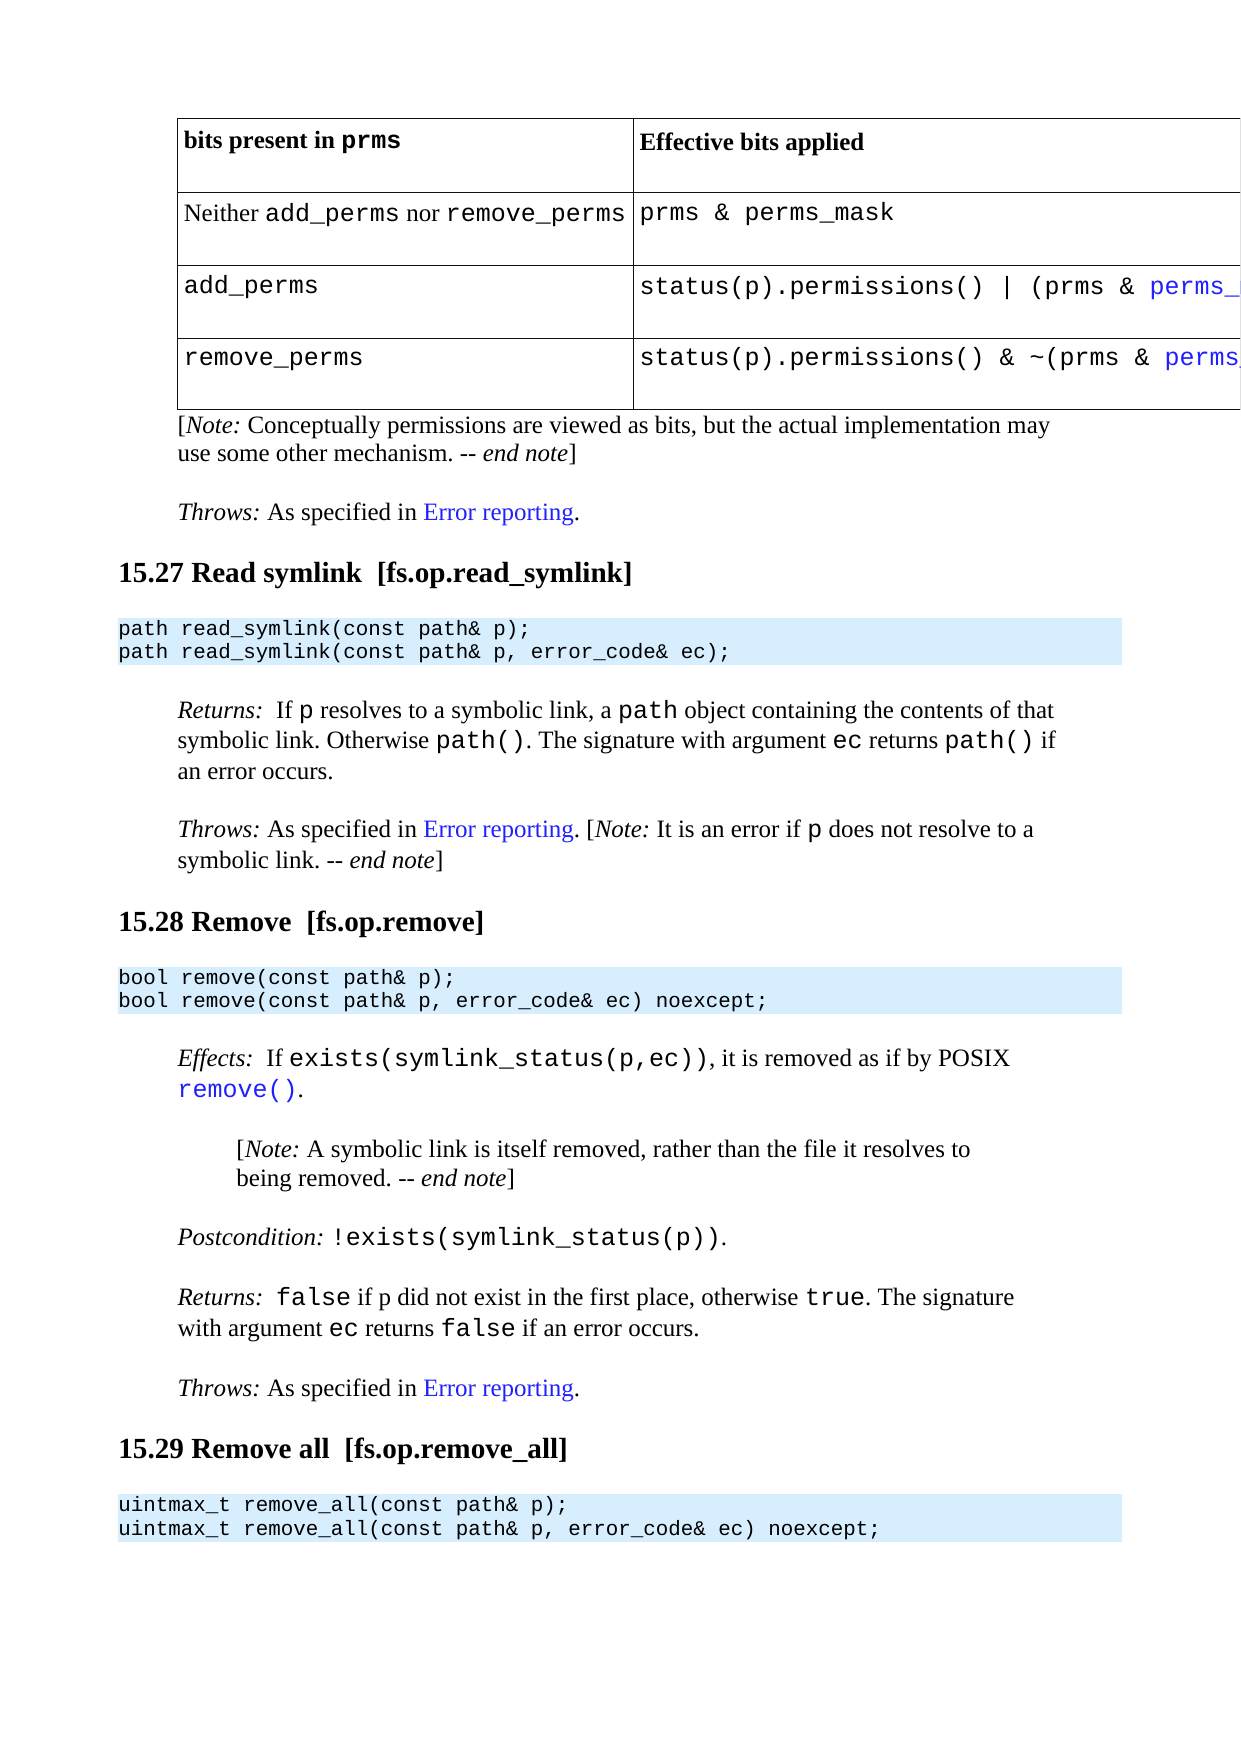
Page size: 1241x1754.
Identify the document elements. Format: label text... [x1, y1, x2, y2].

text bool remove(const path& p); [118, 967, 1122, 990]
subtitle 15.27 Read symlink [fs.op.read_symlink] [118, 555, 1122, 588]
text Throws: As specified in Error reporting. [177, 1373, 1063, 1402]
text Postcondition: !exists(symlink_status(p)). [177, 1222, 1063, 1252]
text uintmax_t remove_all(const path& p); [118, 1494, 1122, 1518]
text Throws: As specified in Error reporting. [177, 497, 1063, 525]
text Returns: false if p did not exist in the first place, otherwise true. The signature with argument ec returns false if an error occurs. [177, 1282, 1063, 1343]
text Returns: If p resolves to a symbolic link, a path object containing the contents of that symbolic link. Otherwise path(). The signature with argument ec returns path() if an error occurs. [177, 695, 1063, 785]
table_header Effective bits applied [634, 119, 1240, 192]
table_header bits present in prms [178, 119, 633, 192]
table_cell remove_perms [178, 339, 633, 408]
text path read_symlink(const path& p, error_code& ec); [118, 642, 1122, 665]
text bool remove(const path& p, error_code& ec) noexcept; [118, 990, 1122, 1014]
text Effects: If exists(symlink_status(p,ec)), it is removed as if by POSIX remove(). [177, 1043, 1063, 1105]
text [Note: Conceptually permissions are viewed as bits, but the actual implementation may use some other mechanism. -- end note] [177, 410, 1063, 467]
table_cell Neither add_perms nor remove_perms [178, 193, 633, 265]
table_cell status(p).permissions() | (prms & perms_mask) [634, 266, 1240, 338]
text uintmax_t remove_all(const path& p, error_code& ec) noexcept; [118, 1518, 1122, 1542]
subtitle 15.29 Remove all [fs.op.remove_all] [118, 1431, 1122, 1465]
text path read_symlink(const path& p); [118, 618, 1122, 642]
subtitle 15.28 Remove [fs.op.remove] [118, 904, 1122, 937]
table_cell add_perms [178, 266, 633, 338]
table_cell prms & perms_mask [634, 193, 1240, 265]
text Throws: As specified in Error reporting. [Note: It is an error if p does not resolve to a symbolic link. -- end note] [177, 814, 1063, 874]
table_cell status(p).permissions() & ~(prms & perms_mask) [634, 339, 1240, 408]
text [Note: A symbolic link is itself removed, rather than the file it resolves to being removed. -- end note] [236, 1134, 1004, 1192]
